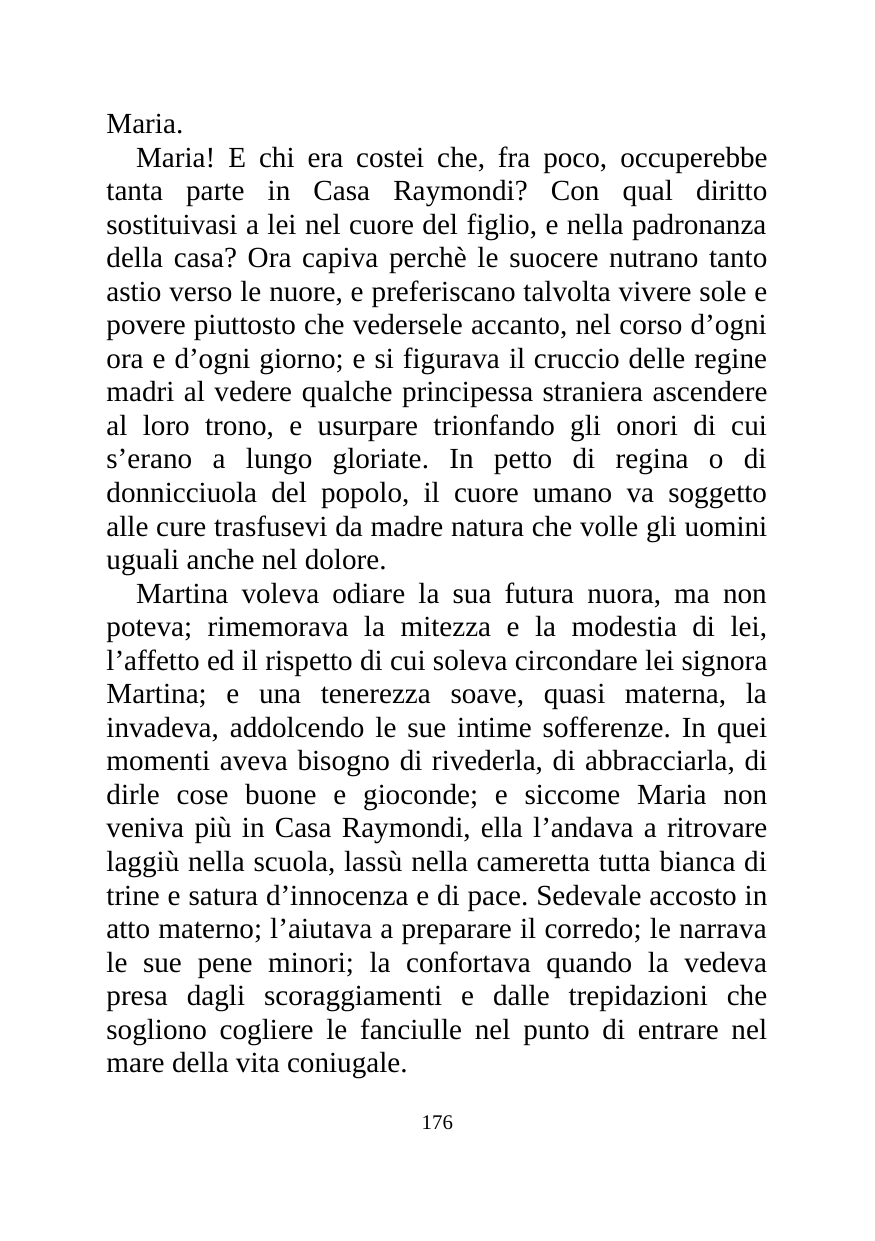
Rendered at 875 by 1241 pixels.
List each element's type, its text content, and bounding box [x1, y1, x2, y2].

text Martina voleva odiare la sua futura nuora, ma non poteva; rimemorava la mitezza e la modestia di lei, l’affetto ed il rispetto di cui soleva circondare lei signora Martina; e una tenerezza soave, quasi materna, la invadeva, addolcendo le sue intime sofferenze. In quei momenti aveva bisogno di rivederla, di abbracciarla, di dirle cose buone e gioconde; e siccome Maria non veniva più in Casa Raymondi, ella l’andava a ritrovare laggiù nella scuola, lassù nella cameretta tutta bianca di trine e satura d’innocenza e di pace. Sedevale accosto in atto materno; l’aiutava a preparare il corredo; le narrava le sue pene minori; la confortava quando la vedeva presa dagli scoraggiamenti e dalle trepidazioni che sogliono cogliere le fanciulle nel punto di entrare nel mare della vita coniugale. [106, 576, 768, 1079]
text Maria! E chi era costei che, fra poco, occuperebbe tanta parte in Casa Raymondi? Con qual diritto sostituivasi a lei nel cuore del figlio, e nella padronanza della casa? Ora capiva perchè le suocere nutrano tanto astio verso le nuore, e preferiscano talvolta vivere sole e povere piuttosto che vedersele accanto, nel corso d’ogni ora e d’ogni giorno; e si figurava il cruccio delle regine madri al vedere qualche principessa straniera ascendere al loro trono, e usurpare trionfando gli onori di cui s’erano a lungo gloriate. In petto di regina o di donnicciuola del popolo, il cuore umano va soggetto alle cure trasfusevi da madre natura che volle gli uomini uguali anche nel dolore. [106, 140, 768, 576]
text Maria. [106, 106, 768, 140]
